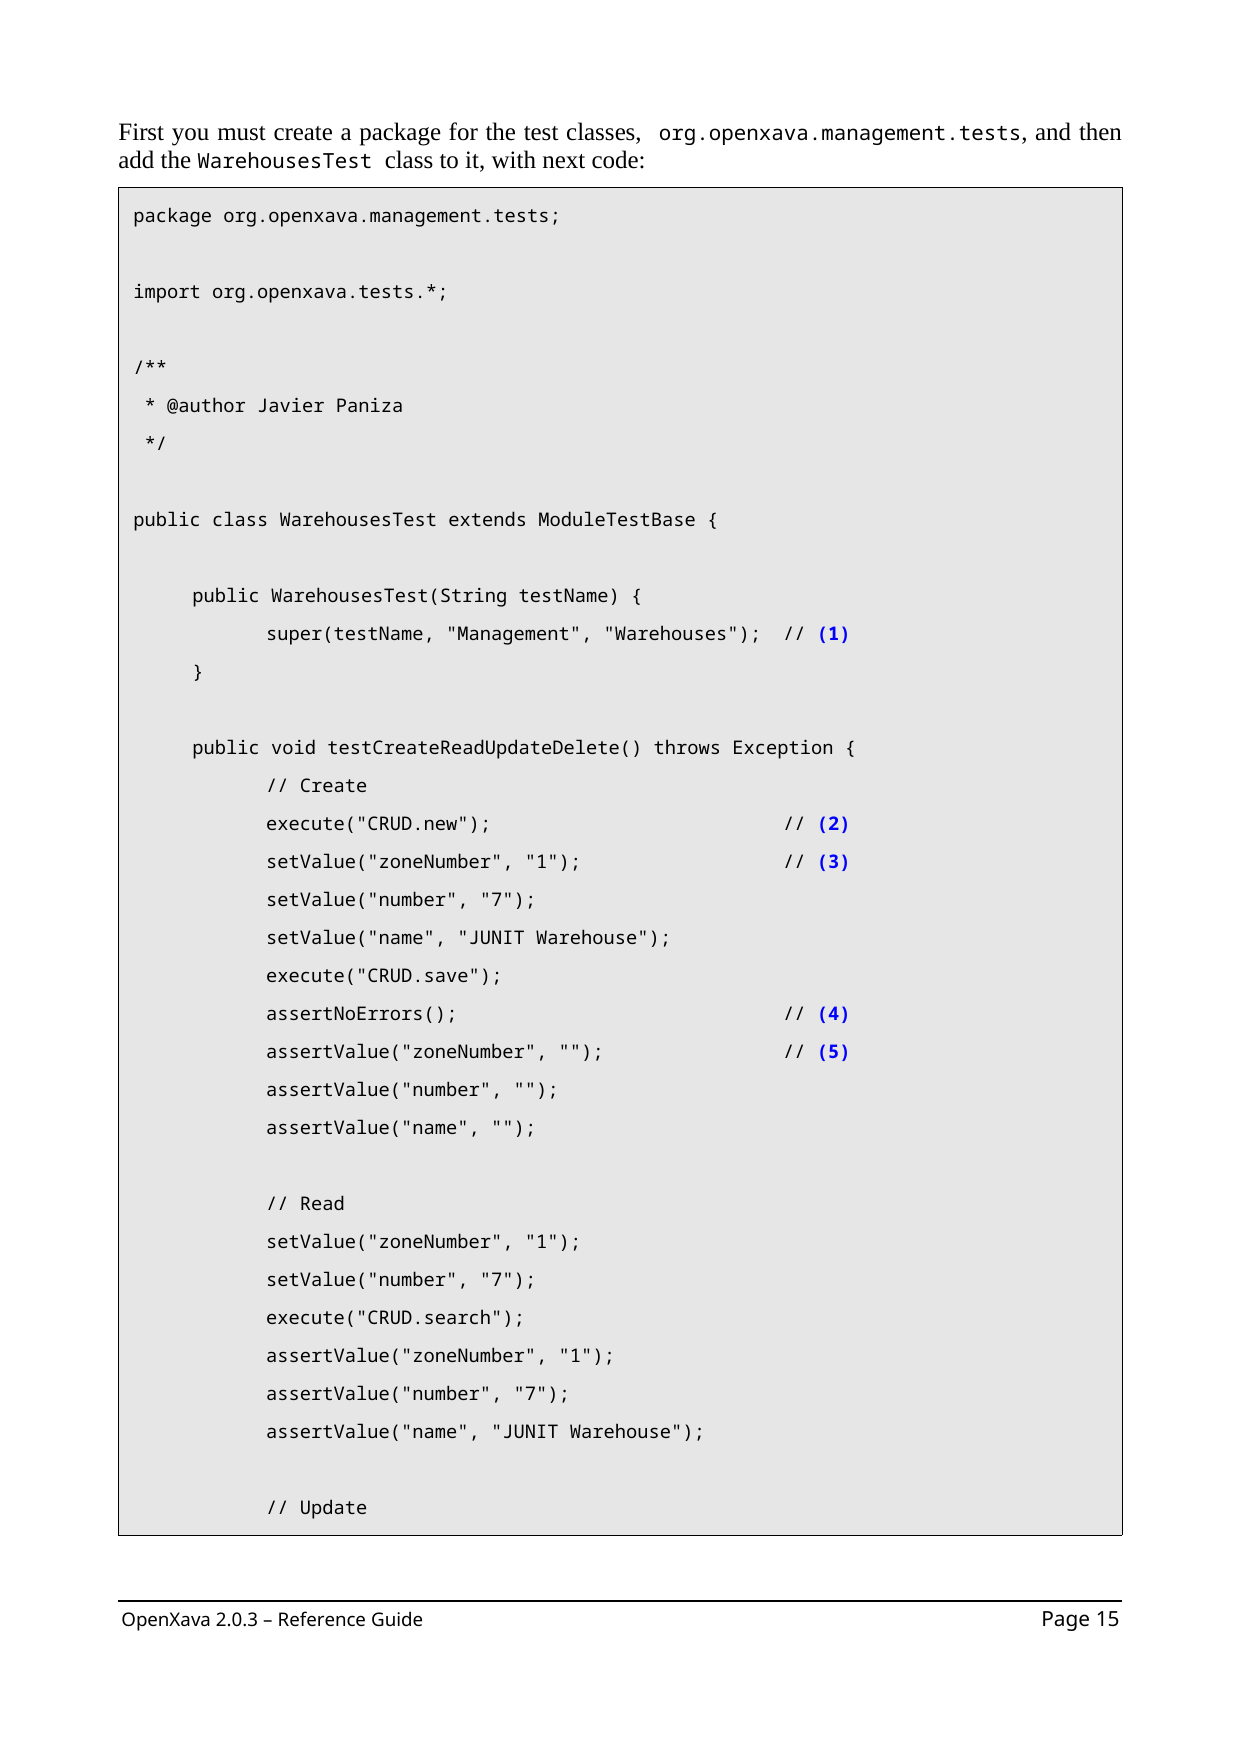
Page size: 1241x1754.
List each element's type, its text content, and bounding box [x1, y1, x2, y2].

text */ [119, 415, 1122, 453]
text // Update [119, 1480, 1122, 1535]
text public void testCreateReadUpdateDelete() throws Exception { [119, 719, 1122, 757]
text execute("CRUD.new"); // (2) [119, 795, 1122, 833]
text assertValue("zoneNumber", ""); // (5) [119, 1023, 1122, 1062]
text assertValue("name", "JUNIT Warehouse"); [119, 1404, 1122, 1442]
text assertValue("number", ""); [119, 1062, 1122, 1099]
text /** [119, 339, 1122, 377]
text setValue("zoneNumber", "1"); [119, 1214, 1122, 1252]
text // Create [119, 757, 1122, 795]
text assertValue("name", ""); [119, 1099, 1122, 1138]
text execute("CRUD.search"); [119, 1290, 1122, 1328]
text super(testName, "Management", "Warehouses"); // (1) [119, 605, 1122, 643]
text setValue("number", "7"); [119, 871, 1122, 909]
text package org.openxava.management.tests; [119, 188, 1122, 225]
text assertNoErrors(); // (4) [119, 986, 1122, 1023]
text import org.openxava.tests.*; [119, 263, 1122, 301]
text setValue("zoneNumber", "1"); // (3) [119, 833, 1122, 871]
text setValue("name", "JUNIT Warehouse"); [119, 909, 1122, 947]
text assertValue("number", "7"); [119, 1366, 1122, 1404]
text public WarehousesTest(String testName) { [119, 567, 1122, 605]
text setValue("number", "7"); [119, 1252, 1122, 1290]
text execute("CRUD.save"); [119, 947, 1122, 986]
text * @author Javier Paniza [119, 377, 1122, 415]
text // Read [119, 1176, 1122, 1214]
text First you must create a package for the test classes, org.openxava.management.tests, and then add the WarehousesTest class to it, with next code: [118, 118, 1122, 174]
text public class WarehousesTest extends ModuleTestBase { [119, 491, 1122, 529]
text } [119, 643, 1122, 681]
text assertValue("zoneNumber", "1"); [119, 1328, 1122, 1366]
